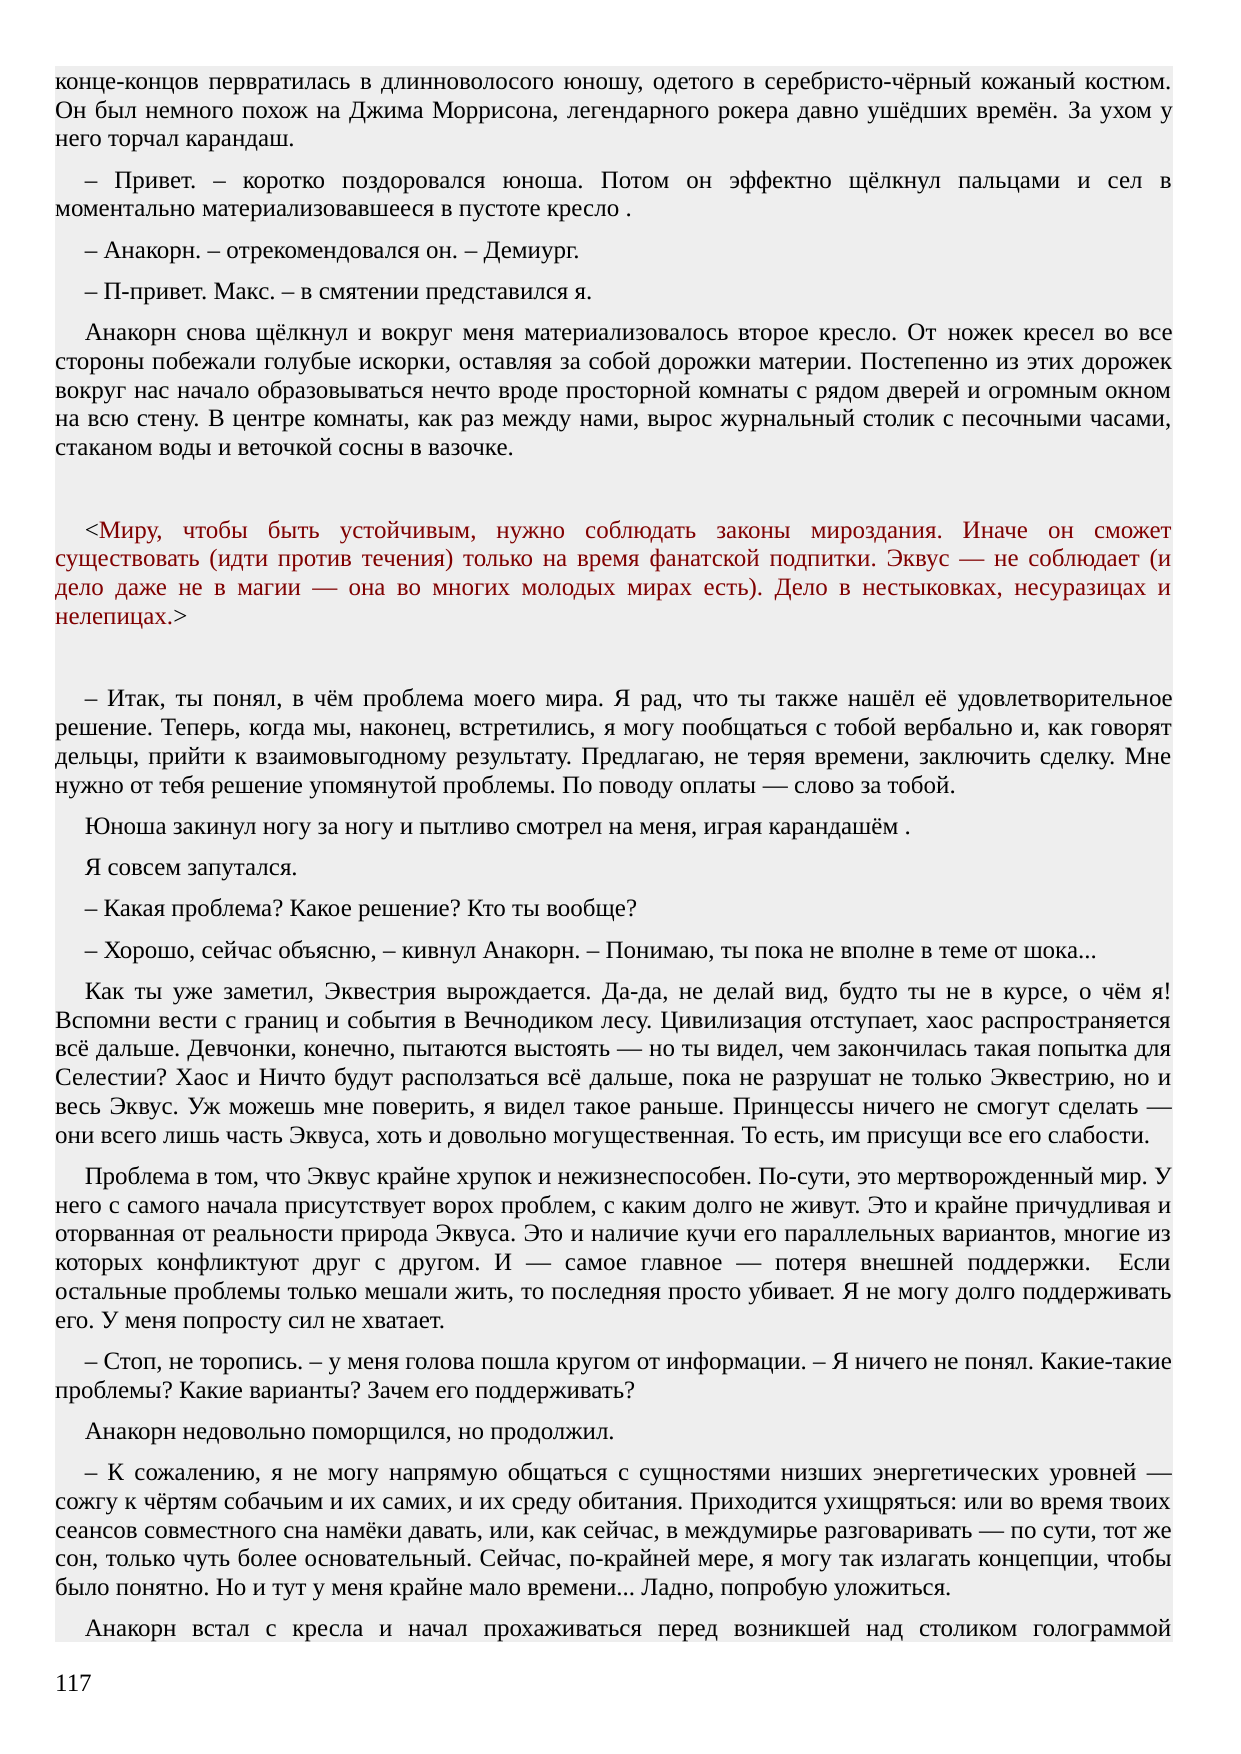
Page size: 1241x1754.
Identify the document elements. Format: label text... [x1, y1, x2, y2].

text – Итак, ты понял, в чём проблема моего мира. Я рад, что ты также нашёл её удовлетворительное решение. Теперь, когда мы, наконец, встретились, я могу пообщаться с тобой вербально и, как говорят дельцы, прийти к взаимовыгодному результату. Предлагаю, не теряя времени, заключить сделку. Мне нужно от тебя решение упомянутой проблемы. По поводу оплаты — слово за тобой. [55, 683, 1173, 798]
text Проблема в том, что Эквус крайне хрупок и нежизнеспособен. По-сути, это мертворожденный мир. У него с самого начала присутствует ворох проблем, с каким долго не живут. Это и крайне причудливая и оторванная от реальности природа Эквуса. Это и наличие кучи его параллельных вариантов, многие из которых конфликтуют друг с другом. И — самое главное — потеря внешней поддержки. Если остальные проблемы только мешали жить, то последняя просто убивает. Я не могу долго поддерживать его. У меня попросту сил не хватает. [55, 1161, 1173, 1333]
text <Миру, чтобы быть устойчивым, нужно соблюдать законы мироздания. Иначе он сможет существовать (идти против течения) только на время фанатской подпитки. Эквус — не соблюдает (и дело даже не в магии — она во многих молодых мирах есть). Дело в нестыковках, несуразицах и нелепицах.> [55, 515, 1173, 630]
text Анакорн снова щёлкнул и вокруг меня материализовалось второе кресло. От ножек кресел во все стороны побежали голубые искорки, оставляя за собой дорожки материи. Постепенно из этих дорожек вокруг нас начало образовываться нечто вроде просторной комнаты с рядом дверей и огромным окном на всю стену. В центре комнаты, как раз между нами, вырос журнальный столик с песочными часами, стаканом воды и веточкой сосны в вазочке. [55, 317, 1173, 461]
text конце-концов первратилась в длинноволосого юношу, одетого в серебристо-чёрный кожаный костюм. Он был немного похож на Джима Моррисона, легендарного рокера давно ушёдших времён. За ухом у него торчал карандаш. [55, 66, 1173, 152]
text Анакорн недовольно поморщился, но продолжил. [55, 1416, 1173, 1445]
text Анакорн встал с кресла и начал прохаживаться перед возникшей над столиком голограммой [55, 1613, 1173, 1642]
text – Анакорн. – отрекомендовался он. – Демиург. [55, 235, 1173, 263]
text – Привет. – коротко поздоровался юноша. Потом он эффектно щёлкнул пальцами и сел в моментально материализовавшееся в пустоте кресло . [55, 165, 1173, 222]
text – Какая проблема? Какое решение? Кто ты вообще? [55, 893, 1173, 922]
text – Стоп, не торопись. – у меня голова пошла кругом от информации. – Я ничего не понял. Какие-такие проблемы? Какие варианты? Зачем его поддерживать? [55, 1346, 1173, 1403]
text – П-привет. Макс. – в смятении представился я. [55, 276, 1173, 305]
text Я совсем запутался. [55, 852, 1173, 881]
text Как ты уже заметил, Эквестрия вырождается. Да-да, не делай вид, будто ты не в курсе, о чём я! Вспомни вести с границ и события в Вечнодиком лесу. Цивилизация отступает, хаос распространяется всё дальше. Девчонки, конечно, пытаются выстоять — но ты видел, чем закончилась такая попытка для Селестии? Хаос и Ничто будут расползаться всё дальше, пока не разрушат не только Эквестрию, но и весь Эквус. Уж можешь мне поверить, я видел такое раньше. Принцессы ничего не смогут сделать — они всего лишь часть Эквуса, хоть и довольно могущественная. То есть, им присущи все его слабости. [55, 976, 1173, 1148]
text Юноша закинул ногу за ногу и пытливо смотрел на меня, играя карандашём . [55, 811, 1173, 840]
text – Хорошо, сейчас объясню, – кивнул Анакорн. – Понимаю, ты пока не вполне в теме от шока... [55, 935, 1173, 963]
text – К сожалению, я не могу напрямую общаться с сущностями низших энергетических уровней — сожгу к чёртям собачьим и их самих, и их среду обитания. Приходится ухищряться: или во время твоих сеансов совместного сна намёки давать, или, как сейчас, в междумирье разговаривать — по сути, тот же сон, только чуть более основательный. Сейчас, по-крайней мере, я могу так излагать концепции, чтобы было понятно. Но и тут у меня крайне мало времени... Ладно, попробую уложиться. [55, 1457, 1173, 1601]
